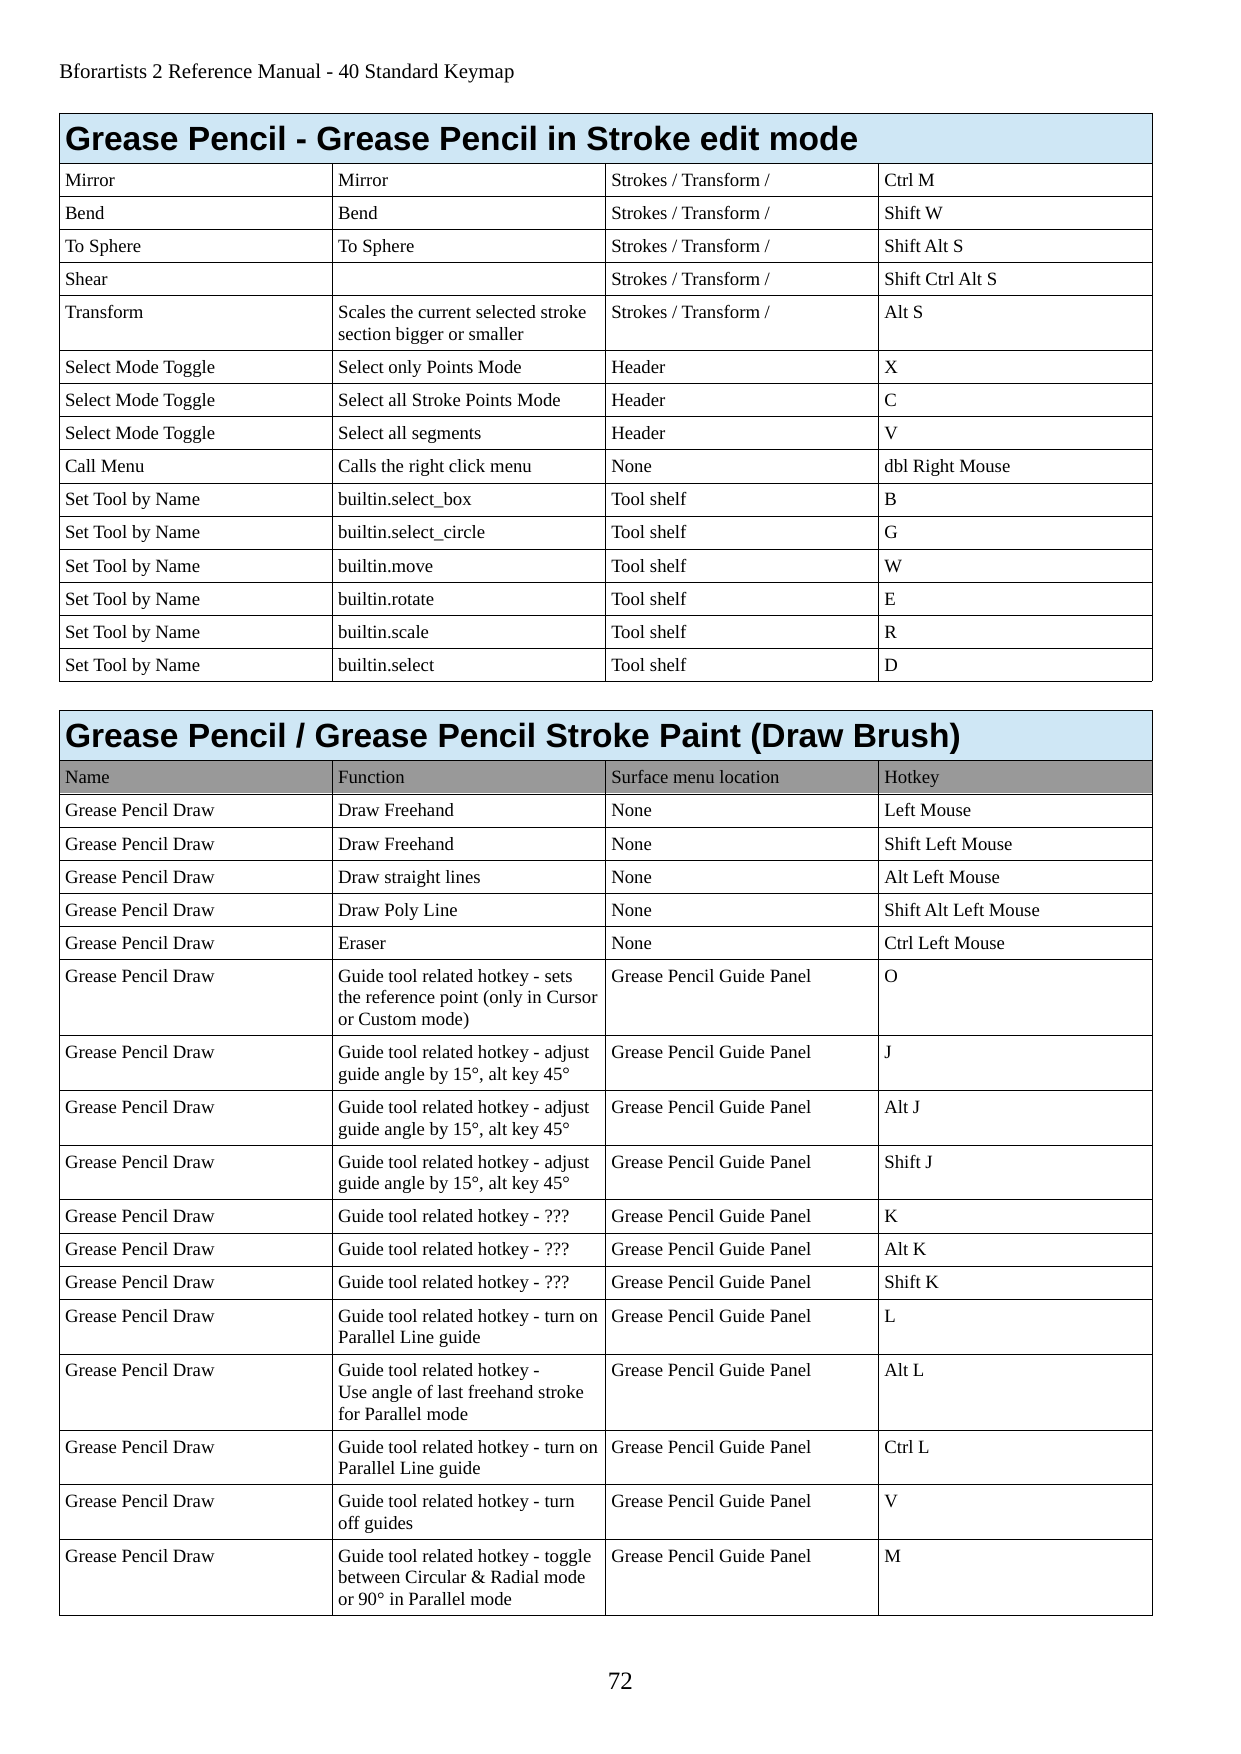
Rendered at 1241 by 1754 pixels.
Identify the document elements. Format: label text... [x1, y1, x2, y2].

table_cell Grease Pencil Draw [60, 1431, 332, 1484]
table_cell Alt L [879, 1355, 1152, 1430]
table_cell Grease Pencil Draw [60, 1485, 332, 1539]
table_cell Select all segments [333, 417, 605, 449]
table_cell G [879, 517, 1152, 549]
table_cell Guide tool related hotkey - ??? [333, 1200, 605, 1232]
table_cell Draw Freehand [333, 828, 605, 860]
table_cell Draw Freehand [333, 795, 605, 827]
table_cell Ctrl L [879, 1431, 1152, 1484]
table_cell Grease Pencil Draw [60, 828, 332, 860]
table_cell Grease Pencil Guide Panel [606, 1091, 878, 1145]
table_cell Grease Pencil Draw [60, 960, 332, 1035]
table_cell Grease Pencil Draw [60, 1540, 332, 1615]
table_cell Select Mode Toggle [60, 417, 332, 449]
table_cell Grease Pencil Guide Panel [606, 1146, 878, 1199]
table_cell Bend [60, 197, 332, 229]
table_cell Grease Pencil Guide Panel [606, 1234, 878, 1266]
table_cell Shift J [879, 1146, 1152, 1199]
table_cell Grease Pencil Guide Panel [606, 1485, 878, 1539]
table_cell builtin.move [333, 550, 605, 582]
table_cell Shift Alt S [879, 230, 1152, 262]
table_cell C [879, 384, 1152, 416]
table_cell Set Tool by Name [60, 649, 332, 681]
table_cell Guide tool related hotkey - Use angle of last freehand stroke for Parallel mode [333, 1355, 605, 1430]
table_cell Strokes / Transform / [606, 230, 878, 262]
table_cell Hotkey [879, 761, 1152, 793]
table_cell Tool shelf [606, 583, 878, 615]
table_cell K [879, 1200, 1152, 1232]
table_cell Grease Pencil Draw [60, 1267, 332, 1299]
table_cell Grease Pencil Guide Panel [606, 1540, 878, 1615]
table_cell Guide tool related hotkey - ??? [333, 1234, 605, 1266]
table_cell Guide tool related hotkey - turn on Parallel Line guide [333, 1300, 605, 1353]
table_cell L [879, 1300, 1152, 1353]
table_cell Call Menu [60, 450, 332, 482]
table_cell builtin.rotate [333, 583, 605, 615]
table_cell E [879, 583, 1152, 615]
table_cell R [879, 616, 1152, 648]
table_cell B [879, 484, 1152, 516]
table_cell Left Mouse [879, 795, 1152, 827]
table_cell X [879, 351, 1152, 383]
table_cell Strokes / Transform / [606, 263, 878, 295]
table_cell None [606, 861, 878, 893]
table_cell Calls the right click menu [333, 450, 605, 482]
table_cell Draw straight lines [333, 861, 605, 893]
table_cell To Sphere [60, 230, 332, 262]
table_cell Scales the current selected stroke section bigger or smaller [333, 296, 605, 350]
table_cell Shift Ctrl Alt S [879, 263, 1152, 295]
table_cell Set Tool by Name [60, 484, 332, 516]
table_cell Alt J [879, 1091, 1152, 1145]
table_cell Guide tool related hotkey - turn off guides [333, 1485, 605, 1539]
table_cell Header [606, 417, 878, 449]
table_cell Mirror [333, 164, 605, 196]
table_cell Name [60, 761, 332, 793]
table_cell Select Mode Toggle [60, 384, 332, 416]
table_cell Tool shelf [606, 484, 878, 516]
table_cell Set Tool by Name [60, 550, 332, 582]
table_cell Guide tool related hotkey - ??? [333, 1267, 605, 1299]
table_cell builtin.select_circle [333, 517, 605, 549]
table_cell V [879, 1485, 1152, 1539]
table_cell None [606, 795, 878, 827]
table_cell Alt Left Mouse [879, 861, 1152, 893]
table_cell builtin.select [333, 649, 605, 681]
table_cell Guide tool related hotkey - toggle between Circular & Radial mode or 90° in Parallel mode [333, 1540, 605, 1615]
table_cell Set Tool by Name [60, 517, 332, 549]
table_cell Ctrl Left Mouse [879, 927, 1152, 959]
table_cell dbl Right Mouse [879, 450, 1152, 482]
table_cell O [879, 960, 1152, 1035]
table_cell Grease Pencil Guide Panel [606, 1200, 878, 1232]
table_cell Eraser [333, 927, 605, 959]
table_cell None [606, 927, 878, 959]
table_cell Select all Stroke Points Mode [333, 384, 605, 416]
table_cell Shift K [879, 1267, 1152, 1299]
table_cell Grease Pencil Draw [60, 795, 332, 827]
table_cell Grease Pencil Draw [60, 894, 332, 926]
table_cell Strokes / Transform / [606, 296, 878, 350]
table_header Grease Pencil / Grease Pencil Stroke Paint (Draw Brush) [60, 711, 1152, 760]
table_cell Guide tool related hotkey - sets the reference point (only in Cursor or Custom mode) [333, 960, 605, 1035]
table_cell Surface menu location [606, 761, 878, 793]
table_cell None [606, 450, 878, 482]
table_cell Grease Pencil Guide Panel [606, 1267, 878, 1299]
table_cell Grease Pencil Draw [60, 1091, 332, 1145]
table_cell Transform [60, 296, 332, 350]
table_cell None [606, 894, 878, 926]
table_cell Guide tool related hotkey - turn on Parallel Line guide [333, 1431, 605, 1484]
table_cell Grease Pencil Guide Panel [606, 1431, 878, 1484]
table_cell Tool shelf [606, 649, 878, 681]
table_cell Guide tool related hotkey - adjust guide angle by 15°, alt key 45° [333, 1091, 605, 1145]
table_cell Header [606, 351, 878, 383]
table_cell builtin.scale [333, 616, 605, 648]
table_cell Shift Alt Left Mouse [879, 894, 1152, 926]
table_cell Grease Pencil Draw [60, 1036, 332, 1090]
table_cell W [879, 550, 1152, 582]
table_cell M [879, 1540, 1152, 1615]
table_cell Set Tool by Name [60, 616, 332, 648]
table_cell Header [606, 384, 878, 416]
table_cell Tool shelf [606, 517, 878, 549]
table_cell D [879, 649, 1152, 681]
table_cell Grease Pencil Draw [60, 1146, 332, 1199]
table_cell Guide tool related hotkey - adjust guide angle by 15°, alt key 45° [333, 1036, 605, 1090]
table_cell V [879, 417, 1152, 449]
table_cell To Sphere [333, 230, 605, 262]
table_cell Grease Pencil Draw [60, 1200, 332, 1232]
table_cell Grease Pencil Draw [60, 861, 332, 893]
table_cell Strokes / Transform / [606, 197, 878, 229]
table_cell Mirror [60, 164, 332, 196]
table_cell Strokes / Transform / [606, 164, 878, 196]
table_cell Draw Poly Line [333, 894, 605, 926]
table_cell Bend [333, 197, 605, 229]
table_cell Ctrl M [879, 164, 1152, 196]
table_cell Alt K [879, 1234, 1152, 1266]
table_cell Tool shelf [606, 616, 878, 648]
table_cell Grease Pencil Guide Panel [606, 1036, 878, 1090]
table_cell Select Mode Toggle [60, 351, 332, 383]
table_cell Grease Pencil Draw [60, 1300, 332, 1353]
table_cell Grease Pencil Draw [60, 1355, 332, 1430]
table_cell Select only Points Mode [333, 351, 605, 383]
table_cell Set Tool by Name [60, 583, 332, 615]
table_cell Grease Pencil Draw [60, 927, 332, 959]
table_cell Shift Left Mouse [879, 828, 1152, 860]
table_cell Function [333, 761, 605, 793]
table_cell Grease Pencil Guide Panel [606, 1300, 878, 1353]
table_cell [333, 263, 605, 295]
table_cell Grease Pencil Guide Panel [606, 960, 878, 1035]
table_cell Grease Pencil Guide Panel [606, 1355, 878, 1430]
table_cell None [606, 828, 878, 860]
table_cell Grease Pencil Draw [60, 1234, 332, 1266]
table_cell Guide tool related hotkey - adjust guide angle by 15°, alt key 45° [333, 1146, 605, 1199]
table_cell J [879, 1036, 1152, 1090]
table_cell Tool shelf [606, 550, 878, 582]
table_header Grease Pencil - Grease Pencil in Stroke edit mode [60, 114, 1152, 163]
table_cell builtin.select_box [333, 484, 605, 516]
table_cell Alt S [879, 296, 1152, 350]
table_cell Shift W [879, 197, 1152, 229]
table_cell Shear [60, 263, 332, 295]
